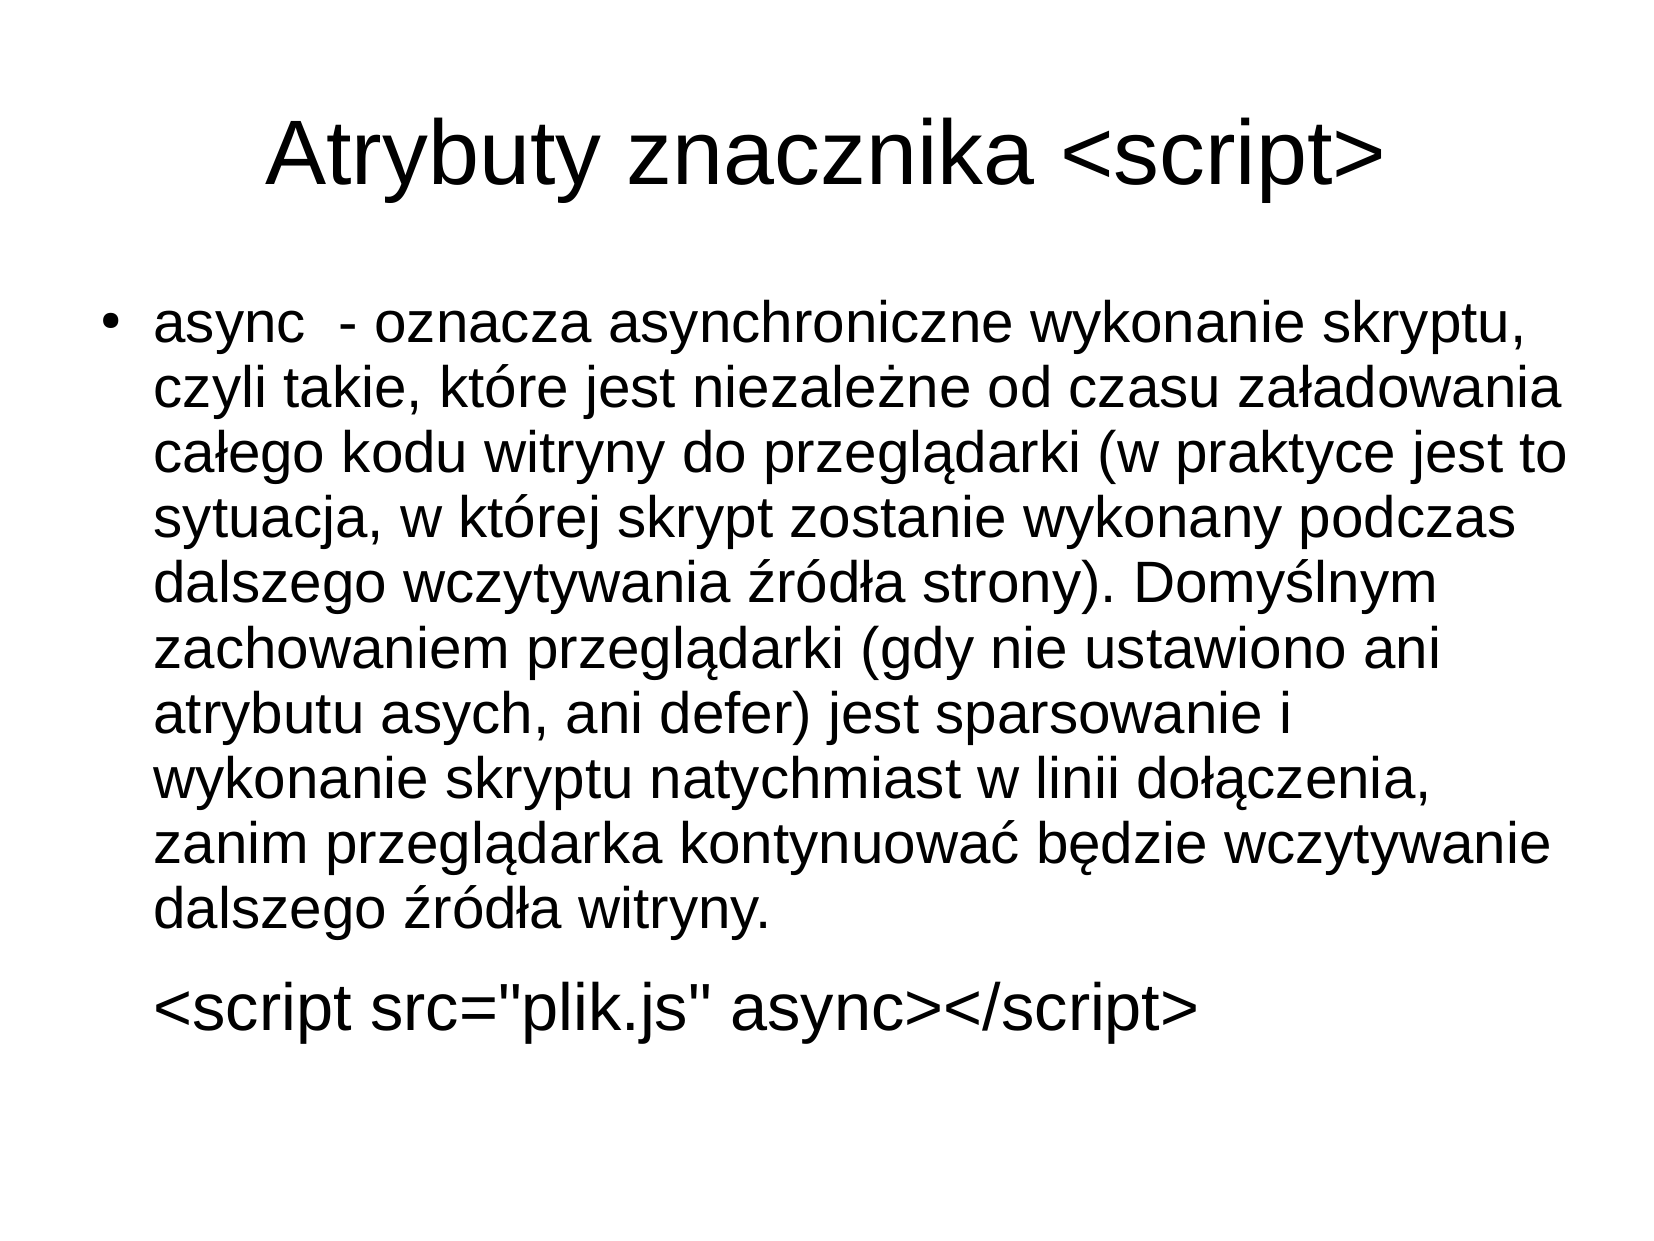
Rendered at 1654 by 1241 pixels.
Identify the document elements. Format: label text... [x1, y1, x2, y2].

title Atrybuty znacznika <script> [82, 49, 1571, 257]
list async - oznacza asynchroniczne wykonanie skryptu, czyli takie, które jest niezależne od czasu załadowania całego kodu witryny do przeglądarki (w praktyce jest to sytuacja, w której skrypt zostanie wykonany podczas dalszego wczytywania źródła strony). Domyślnym zachowaniem przeglądarki (gdy nie ustawiono ani atrybutu asych, ani defer) jest sparsowanie i wykonanie skryptu natychmiast w linii dołączenia, zanim przeglądarka kontynuować będzie wczytywanie dalszego źródła witryny. <script src="plik.js" async></script> [82, 290, 1571, 1109]
